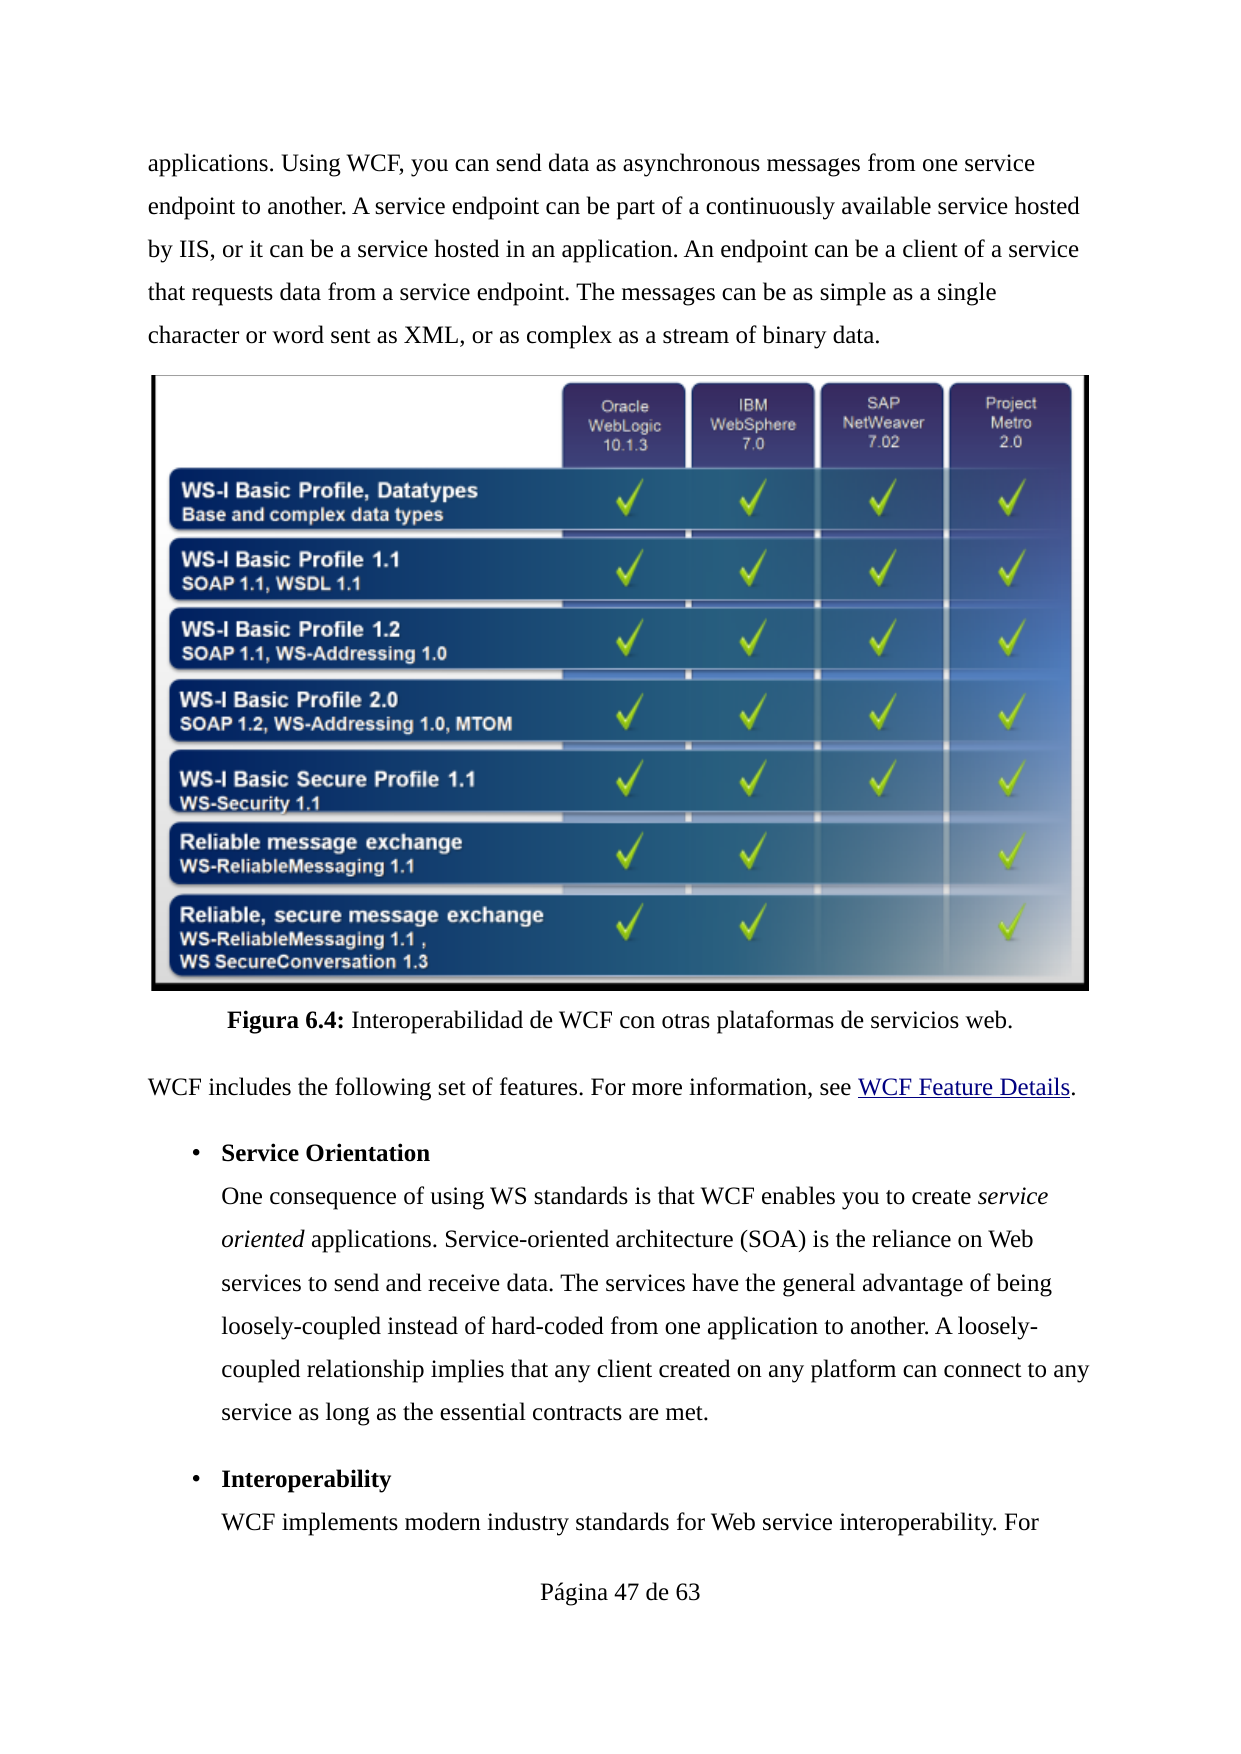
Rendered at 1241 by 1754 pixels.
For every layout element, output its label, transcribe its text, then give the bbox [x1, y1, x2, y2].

text Figura 6.4: Interoperabilidad de WCF con otras plataformas de servicios web. [148, 991, 1093, 1034]
text WCF includes the following set of features. For more information, see WCF Feature Details. [148, 1072, 1093, 1100]
list Interoperability WCF implements modern industry standards for Web service interoperability. For [192, 1464, 1093, 1536]
list Service Orientation One consequence of using WS standards is that WCF enables you to create service oriented applications. Service-oriented architecture (SOA) is the reliance on Web services to send and receive data. The services have the general advantage of being loosely-coupled instead of hard-coded from one application to another. A loosely-coupled relationship implies that any client created on any platform can connect to any service as long as the essential contracts are met. [192, 1138, 1093, 1426]
picture [151, 375, 1089, 991]
text applications. Using WCF, you can send data as asynchronous messages from one service endpoint to another. A service endpoint can be part of a continuously available service hosted by IIS, or it can be a service hosted in an application. An endpoint can be a client of a service that requests data from a service endpoint. The messages can be as simple as a single character or word sent as XML, or as complex as a stream of binary data. [148, 148, 1093, 349]
